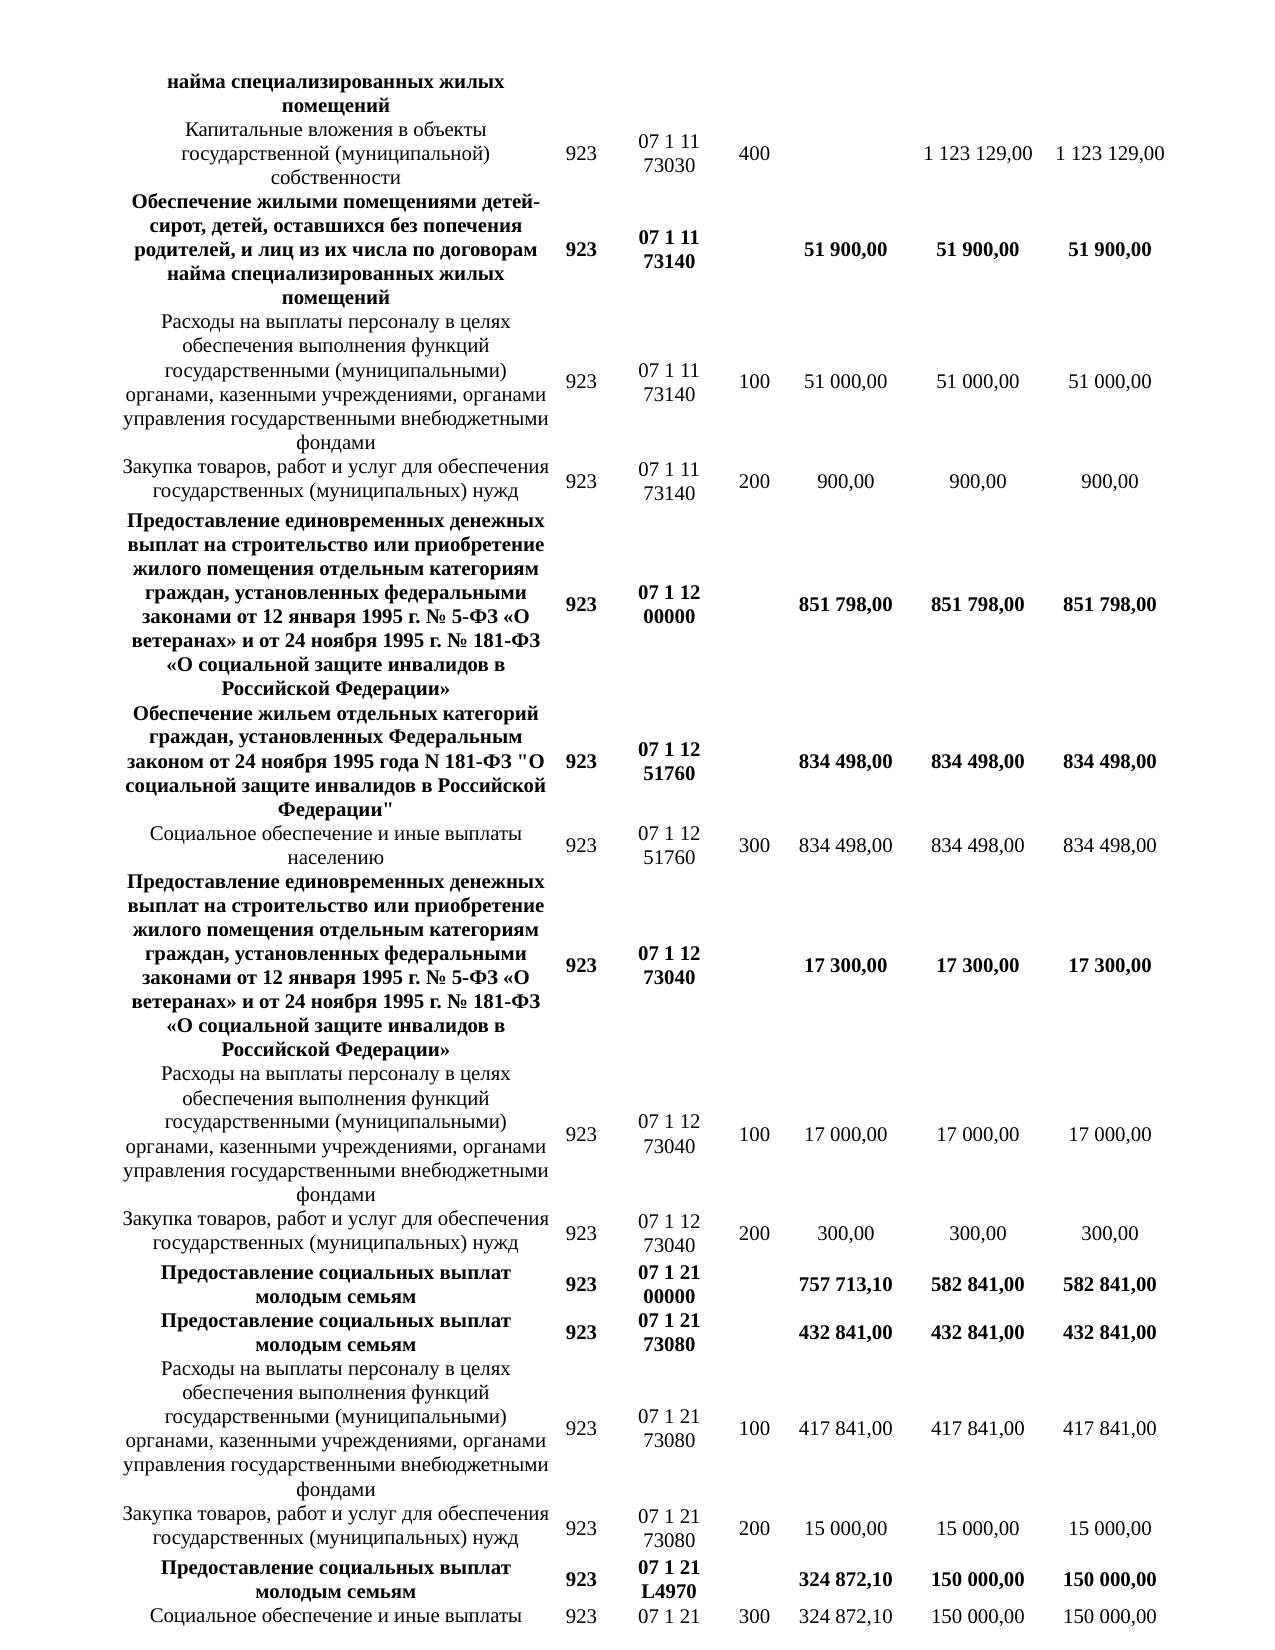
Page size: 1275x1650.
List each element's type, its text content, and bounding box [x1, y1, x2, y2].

table_cell 07 1 12 51760 [609, 821, 729, 869]
table_cell 923 [553, 700, 609, 821]
table_cell 923 [553, 1356, 609, 1501]
table_cell 923 [553, 821, 609, 869]
table_cell 100 [729, 1061, 779, 1206]
table_cell [780, 117, 912, 189]
table_cell 150 000,00 [912, 1603, 1044, 1630]
table_cell 923 [553, 1308, 609, 1356]
table_cell найма специализированных жилых помещений [118, 69, 553, 117]
table_cell [729, 508, 779, 700]
table_cell 417 841,00 [1044, 1356, 1176, 1501]
table_cell 07 1 12 51760 [609, 700, 729, 821]
table_cell [729, 700, 779, 821]
table_cell Расходы на выплаты персоналу в целях обеспечения выполнения функций государственными (муниципальными) органами, казенными учреждениями, органами управления государственными внебюджетными фондами [118, 309, 553, 454]
table_cell 15 000,00 [912, 1501, 1044, 1555]
table_cell 900,00 [1044, 454, 1176, 508]
table_cell 51 000,00 [912, 309, 1044, 454]
table_cell 582 841,00 [1044, 1260, 1176, 1308]
table_cell 923 [553, 1603, 609, 1630]
table_cell 432 841,00 [1044, 1308, 1176, 1356]
table_cell 17 300,00 [780, 869, 912, 1061]
table_cell Расходы на выплаты персоналу в целях обеспечения выполнения функций государственными (муниципальными) органами, казенными учреждениями, органами управления государственными внебюджетными фондами [118, 1061, 553, 1206]
table_cell Социальное обеспечение и иные выплаты [118, 1603, 553, 1630]
table_cell 07 1 11 73140 [609, 189, 729, 309]
table_cell [729, 1260, 779, 1308]
table_cell 834 498,00 [780, 700, 912, 821]
table_cell 923 [553, 189, 609, 309]
table_cell 07 1 21 73080 [609, 1356, 729, 1501]
table_cell [553, 69, 609, 117]
table_cell 432 841,00 [912, 1308, 1044, 1356]
table_cell Предоставление социальных выплат молодым семьям [118, 1260, 553, 1308]
table_cell 17 000,00 [780, 1061, 912, 1206]
table_cell 923 [553, 1260, 609, 1308]
table_cell 923 [553, 117, 609, 189]
table_cell 834 498,00 [1044, 821, 1176, 869]
table_cell 900,00 [912, 454, 1044, 508]
table_cell 417 841,00 [912, 1356, 1044, 1501]
table_cell 432 841,00 [780, 1308, 912, 1356]
table_cell 923 [553, 508, 609, 700]
table_cell 200 [729, 1501, 779, 1555]
table_cell 834 498,00 [780, 821, 912, 869]
table_cell [729, 189, 779, 309]
table_cell 400 [729, 117, 779, 189]
table_cell Закупка товаров, работ и услуг для обеспечения государственных (муниципальных) нужд [118, 1206, 553, 1260]
table_cell 150 000,00 [912, 1555, 1044, 1603]
table_cell 51 000,00 [1044, 309, 1176, 454]
table_cell 417 841,00 [780, 1356, 912, 1501]
table_cell 100 [729, 1356, 779, 1501]
table_cell [729, 869, 779, 1061]
table_cell 582 841,00 [912, 1260, 1044, 1308]
table_cell 324 872,10 [780, 1603, 912, 1630]
table_cell 150 000,00 [1044, 1603, 1176, 1630]
table_cell 17 000,00 [1044, 1061, 1176, 1206]
table_cell 757 713,10 [780, 1260, 912, 1308]
table_cell 834 498,00 [912, 821, 1044, 869]
table_cell 923 [553, 869, 609, 1061]
table_cell 07 1 11 73030 [609, 117, 729, 189]
table_cell 300 [729, 821, 779, 869]
table_cell 51 900,00 [1044, 189, 1176, 309]
table_cell 834 498,00 [912, 700, 1044, 821]
table_cell 923 [553, 1501, 609, 1555]
table_cell [1044, 69, 1176, 117]
table_cell Предоставление единовременных денежных выплат на строительство или приобретение жилого помещения отдельным категориям граждан, установленных федеральными законами от 12 января 1995 г. № 5-ФЗ «О ветеранах» и от 24 ноября 1995 г. № 181-ФЗ «О социальной защите инвалидов в Российской Федерации» [118, 508, 553, 700]
table_cell 834 498,00 [1044, 700, 1176, 821]
table_cell 07 1 21 L4970 [609, 1555, 729, 1603]
table_cell Капитальные вложения в объекты государственной (муниципальной) собственности [118, 117, 553, 189]
table_cell 07 1 12 73040 [609, 1206, 729, 1260]
table_cell 923 [553, 309, 609, 454]
table_cell 324 872,10 [780, 1555, 912, 1603]
table_cell 07 1 21 73080 [609, 1501, 729, 1555]
table_cell 15 000,00 [780, 1501, 912, 1555]
table_cell 923 [553, 1206, 609, 1260]
table_cell [729, 1308, 779, 1356]
table_cell Предоставление социальных выплат молодым семьям [118, 1308, 553, 1356]
table_cell 07 1 21 [609, 1603, 729, 1630]
table_cell 851 798,00 [1044, 508, 1176, 700]
table_cell 07 1 12 73040 [609, 1061, 729, 1206]
table_cell 300,00 [1044, 1206, 1176, 1260]
table_cell 923 [553, 1555, 609, 1603]
table_cell [729, 69, 779, 117]
table_cell Обеспечение жильем отдельных категорий граждан, установленных Федеральным законом от 24 ноября 1995 года N 181-ФЗ "О социальной защите инвалидов в Российской Федерации" [118, 700, 553, 821]
table_cell 300 [729, 1603, 779, 1630]
table_cell 300,00 [912, 1206, 1044, 1260]
table_cell Социальное обеспечение и иные выплаты населению [118, 821, 553, 869]
table_cell [912, 69, 1044, 117]
table_cell 07 1 21 00000 [609, 1260, 729, 1308]
table_cell [780, 69, 912, 117]
table_cell 900,00 [780, 454, 912, 508]
table_cell 851 798,00 [912, 508, 1044, 700]
table_cell Закупка товаров, работ и услуг для обеспечения государственных (муниципальных) нужд [118, 1501, 553, 1555]
table_cell 15 000,00 [1044, 1501, 1176, 1555]
table_cell 07 1 12 00000 [609, 508, 729, 700]
table_cell Предоставление социальных выплат молодым семьям [118, 1555, 553, 1603]
table_cell 150 000,00 [1044, 1555, 1176, 1603]
table_cell 51 000,00 [780, 309, 912, 454]
table_cell Расходы на выплаты персоналу в целях обеспечения выполнения функций государственными (муниципальными) органами, казенными учреждениями, органами управления государственными внебюджетными фондами [118, 1356, 553, 1501]
table_cell [609, 69, 729, 117]
table_cell 100 [729, 309, 779, 454]
table_cell 1 123 129,00 [1044, 117, 1176, 189]
table_cell [729, 1555, 779, 1603]
table_cell 07 1 11 73140 [609, 454, 729, 508]
table_cell Обеспечение жилыми помещениями детей-сирот, детей, оставшихся без попечения родителей, и лиц из их числа по договорам найма специализированных жилых помещений [118, 189, 553, 309]
table_cell 17 000,00 [912, 1061, 1044, 1206]
table_cell 07 1 12 73040 [609, 869, 729, 1061]
table_cell 200 [729, 454, 779, 508]
table_cell 923 [553, 1061, 609, 1206]
table_cell Предоставление единовременных денежных выплат на строительство или приобретение жилого помещения отдельным категориям граждан, установленных федеральными законами от 12 января 1995 г. № 5-ФЗ «О ветеранах» и от 24 ноября 1995 г. № 181-ФЗ «О социальной защите инвалидов в Российской Федерации» [118, 869, 553, 1061]
table_cell 1 123 129,00 [912, 117, 1044, 189]
table_cell 07 1 21 73080 [609, 1308, 729, 1356]
table_cell 51 900,00 [912, 189, 1044, 309]
table_cell 200 [729, 1206, 779, 1260]
table_cell 51 900,00 [780, 189, 912, 309]
table_cell 17 300,00 [1044, 869, 1176, 1061]
table_cell 923 [553, 454, 609, 508]
table_cell 17 300,00 [912, 869, 1044, 1061]
table_cell 851 798,00 [780, 508, 912, 700]
table_cell 07 1 11 73140 [609, 309, 729, 454]
table_cell 300,00 [780, 1206, 912, 1260]
table_cell Закупка товаров, работ и услуг для обеспечения государственных (муниципальных) нужд [118, 454, 553, 508]
